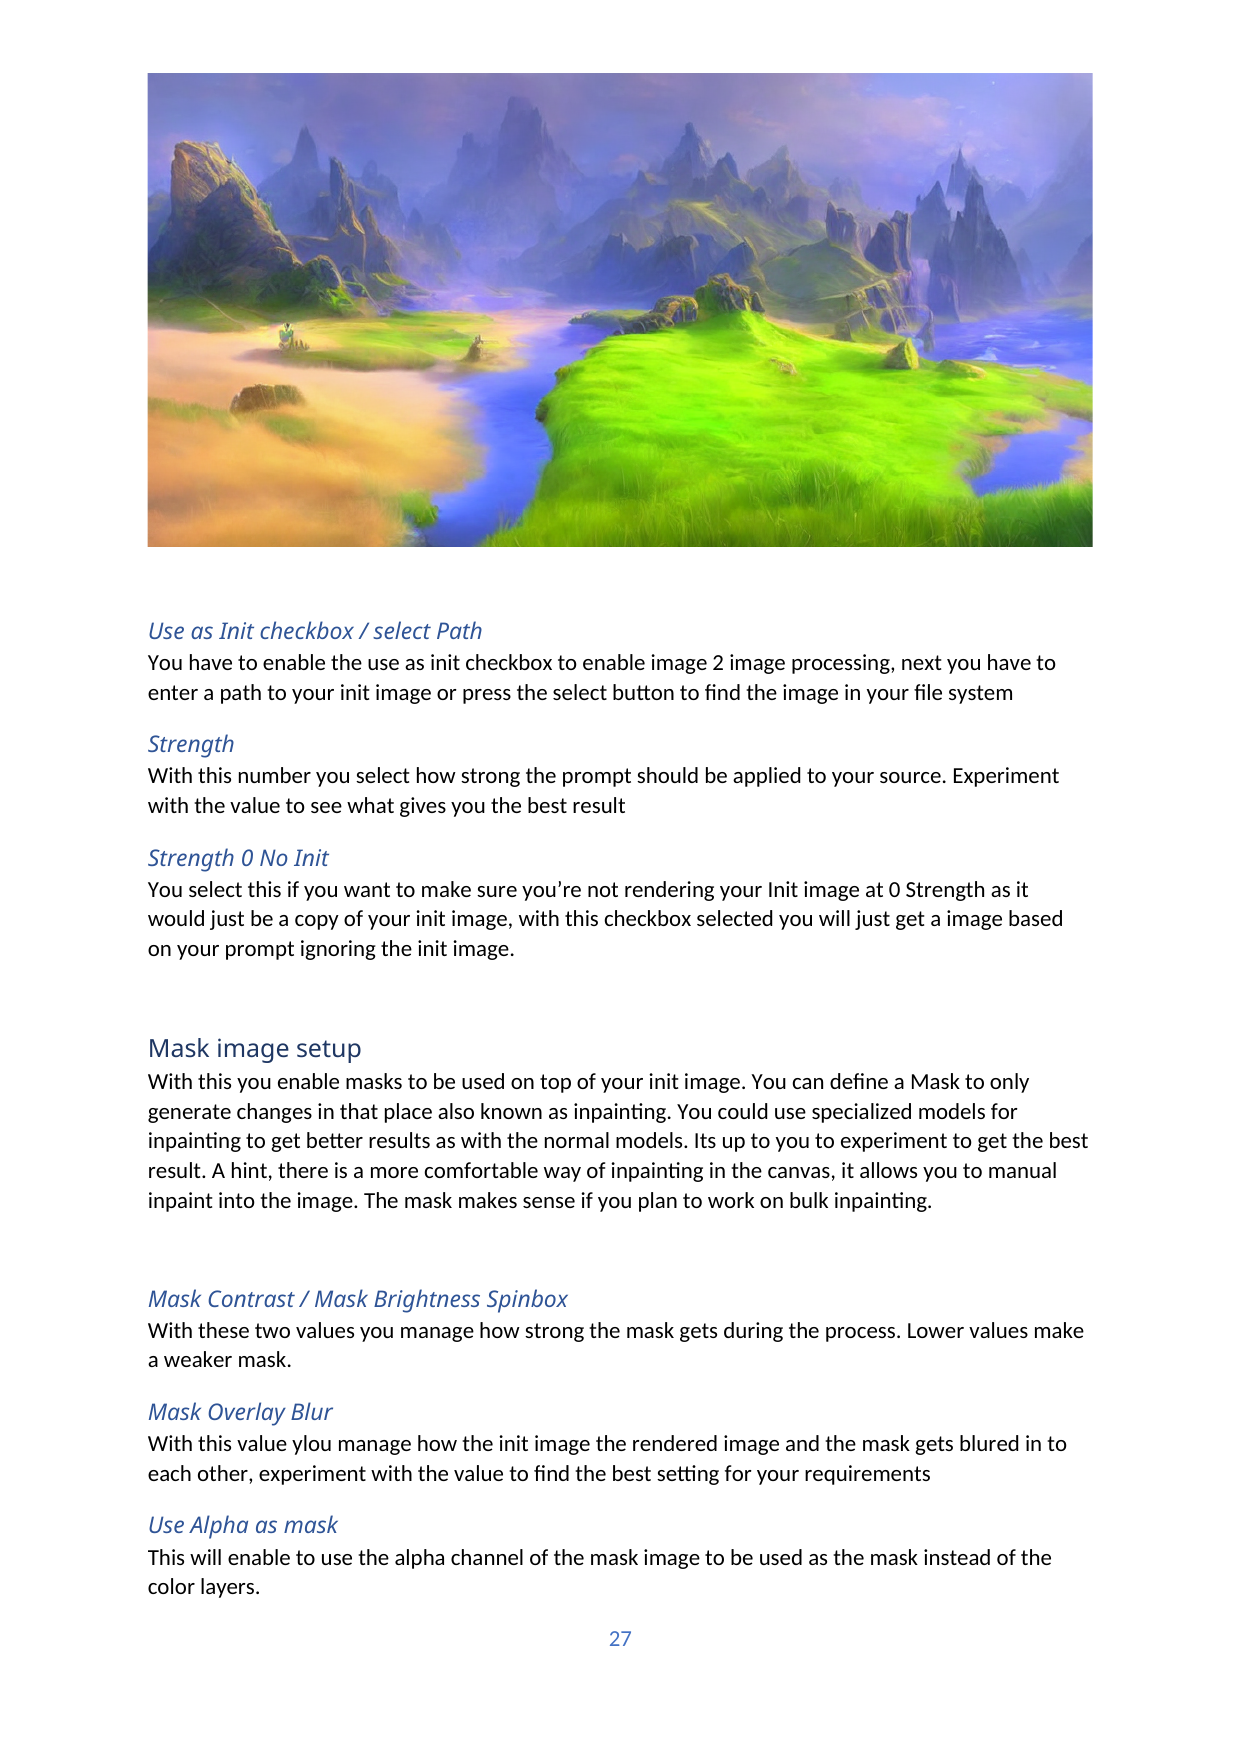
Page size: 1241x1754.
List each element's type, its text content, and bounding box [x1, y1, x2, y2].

subtitle Mask image setup [148, 1031, 1093, 1065]
text You have to enable the use as init checkbox to enable image 2 image processing, next you have to enter a path to your init image or press the select button to find the image in your file system [148, 648, 1093, 706]
subtitle Use Alpha as mask [148, 1509, 1093, 1541]
subtitle Strength [148, 728, 1093, 760]
text With this value ylou manage how the init image the rendered image and the mask gets blured in to each other, experiment with the value to find the best setting for your requirements [148, 1429, 1093, 1487]
text With these two values you manage how strong the mask gets during the process. Lower values make a weaker mask. [148, 1316, 1093, 1374]
text This will enable to use the alpha channel of the mask image to be used as the mask instead of the color layers. [148, 1543, 1093, 1600]
subtitle Mask Overlay Blur [148, 1396, 1093, 1427]
subtitle Use as Init checkbox / select Path [148, 615, 1093, 646]
text With this you enable masks to be used on top of your init image. You can define a Mask to only generate changes in that place also known as inpainting. You could use specialized models for inpainting to get better results as with the normal models. Its up to you to experiment to get the best result. A hint, there is a more comfortable way of inpainting in the canvas, it allows you to manual inpaint into the image. The mask makes sense if you plan to work on bulk inpainting. [148, 1067, 1093, 1214]
subtitle Mask Contrast / Mask Brightness Spinbox [148, 1283, 1093, 1314]
text You select this if you want to make sure you’re not rendering your Init image at 0 Strength as it would just be a copy of your init image, with this checkbox selected you will just get a image based on your prompt ignoring the init image. [148, 875, 1093, 962]
text With this number you select how strong the prompt should be applied to your source. Experiment with the value to see what gives you the best result [148, 762, 1093, 819]
subtitle Strength 0 No Init [148, 842, 1093, 873]
